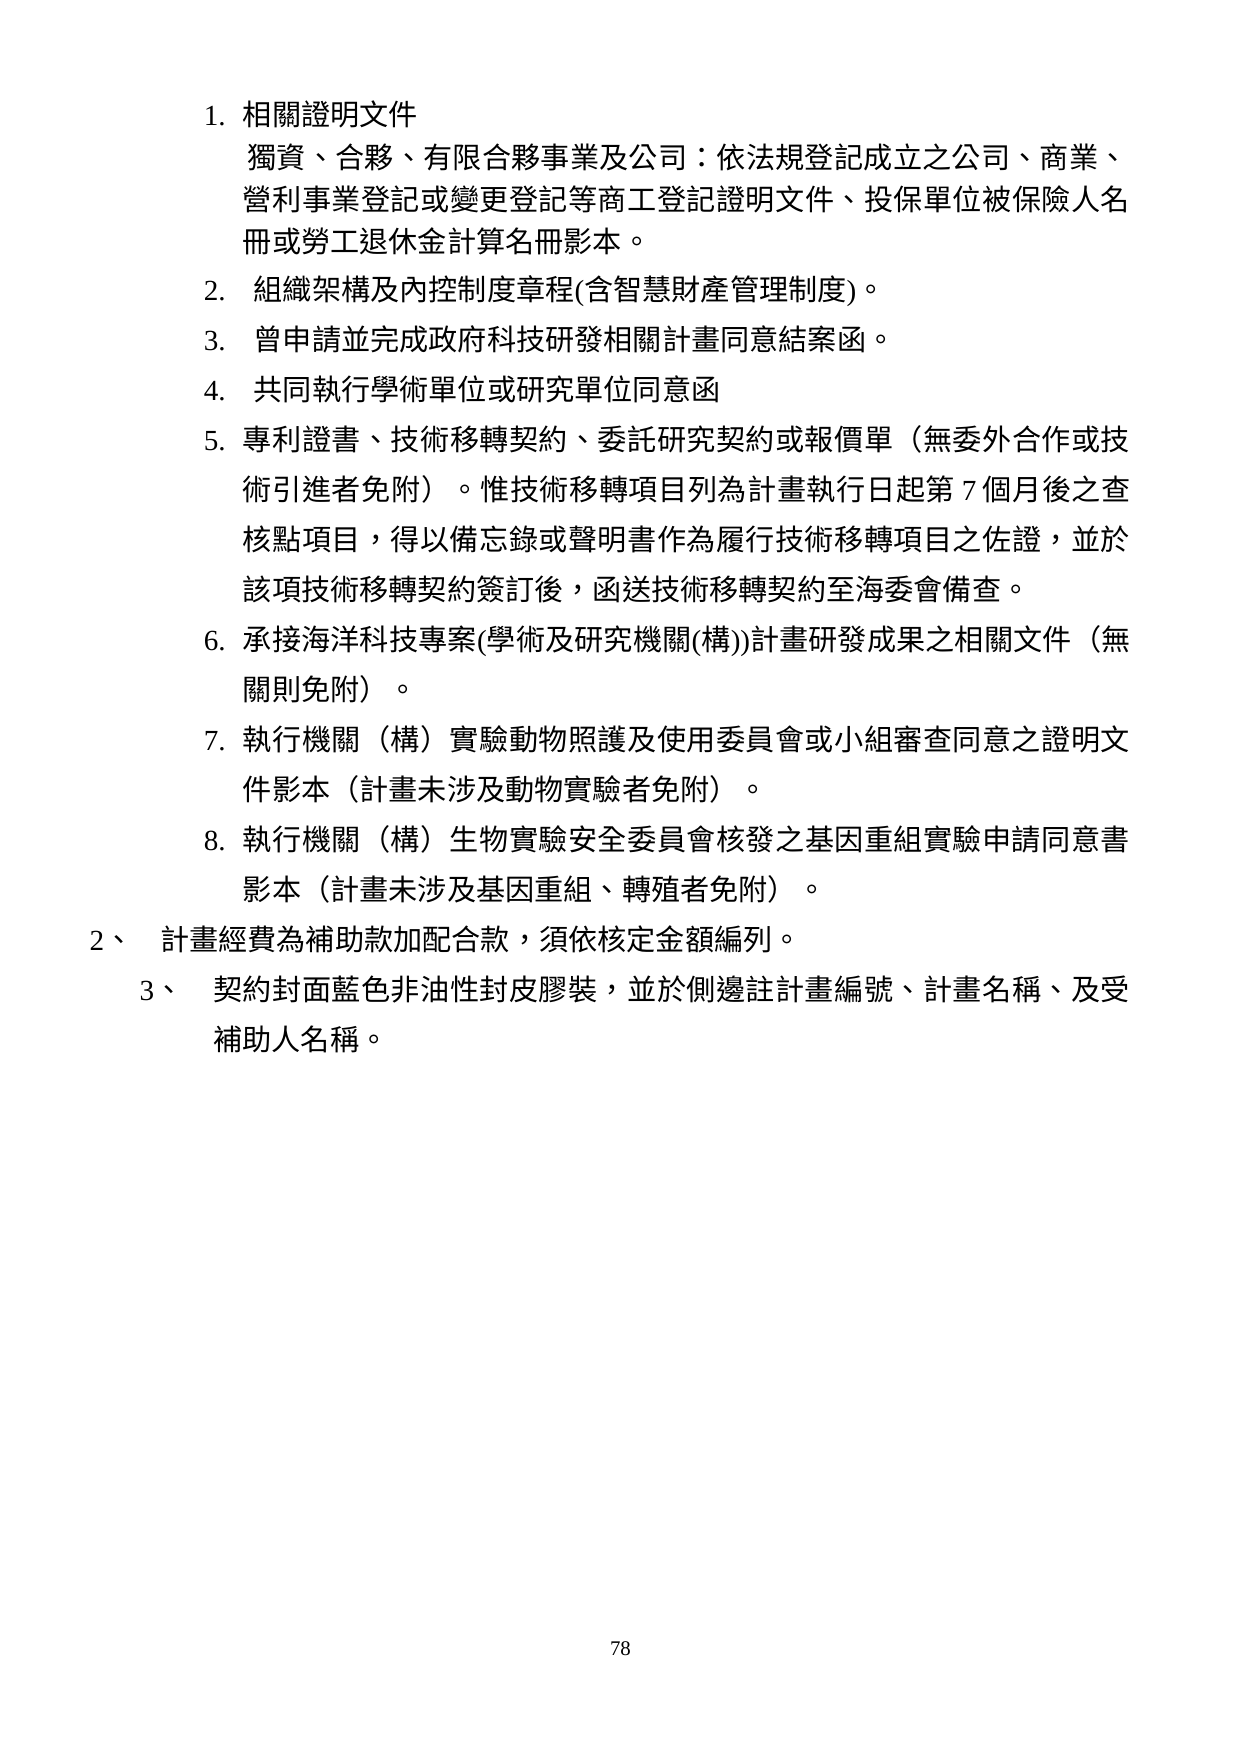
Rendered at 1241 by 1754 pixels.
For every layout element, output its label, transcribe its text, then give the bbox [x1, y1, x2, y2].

list 執行機關（構）實驗動物照護及使用委員會或小組審查同意之證明文件影本（計畫未涉及動物實驗者免附）。 [203, 710, 1131, 810]
list 專利證書、技術移轉契約、委託研究契約或報價單（無委外合作或技術引進者免附）。惟技術移轉項目列為計畫執行日起第7個月後之查核點項目，得以備忘錄或聲明書作為履行技術移轉項目之佐證，並於該項技術移轉契約簽訂後，函送技術移轉契約至海委會備查。 [203, 410, 1131, 610]
list 執行機關（構）生物實驗安全委員會核發之基因重組實驗申請同意書影本（計畫未涉及基因重組、轉殖者免附）。 [203, 810, 1131, 910]
list 相關證明文件 [203, 85, 1131, 135]
text 獨資、合夥、有限合夥事業及公司：依法規登記成立之公司、商業、營利事業登記或變更登記等商工登記證明文件、投保單位被保險人名冊或勞工退休金計算名冊影本。 [243, 135, 1131, 260]
list 計畫經費為補助款加配合款，須依核定金額編列。 [89, 910, 1131, 960]
list 共同執行學術單位或研究單位同意函 [203, 360, 1131, 410]
list 曾申請並完成政府科技研發相關計畫同意結案函。 [203, 310, 1131, 360]
list 承接海洋科技專案(學術及研究機關(構))計畫研發成果之相關文件（無關則免附）。 [203, 610, 1131, 710]
list 契約封面藍色非油性封皮膠裝，並於側邊註計畫編號、計畫名稱、及受補助人名稱。 [139, 960, 1131, 1060]
list 組織架構及內控制度章程(含智慧財產管理制度)。 [203, 260, 1131, 310]
